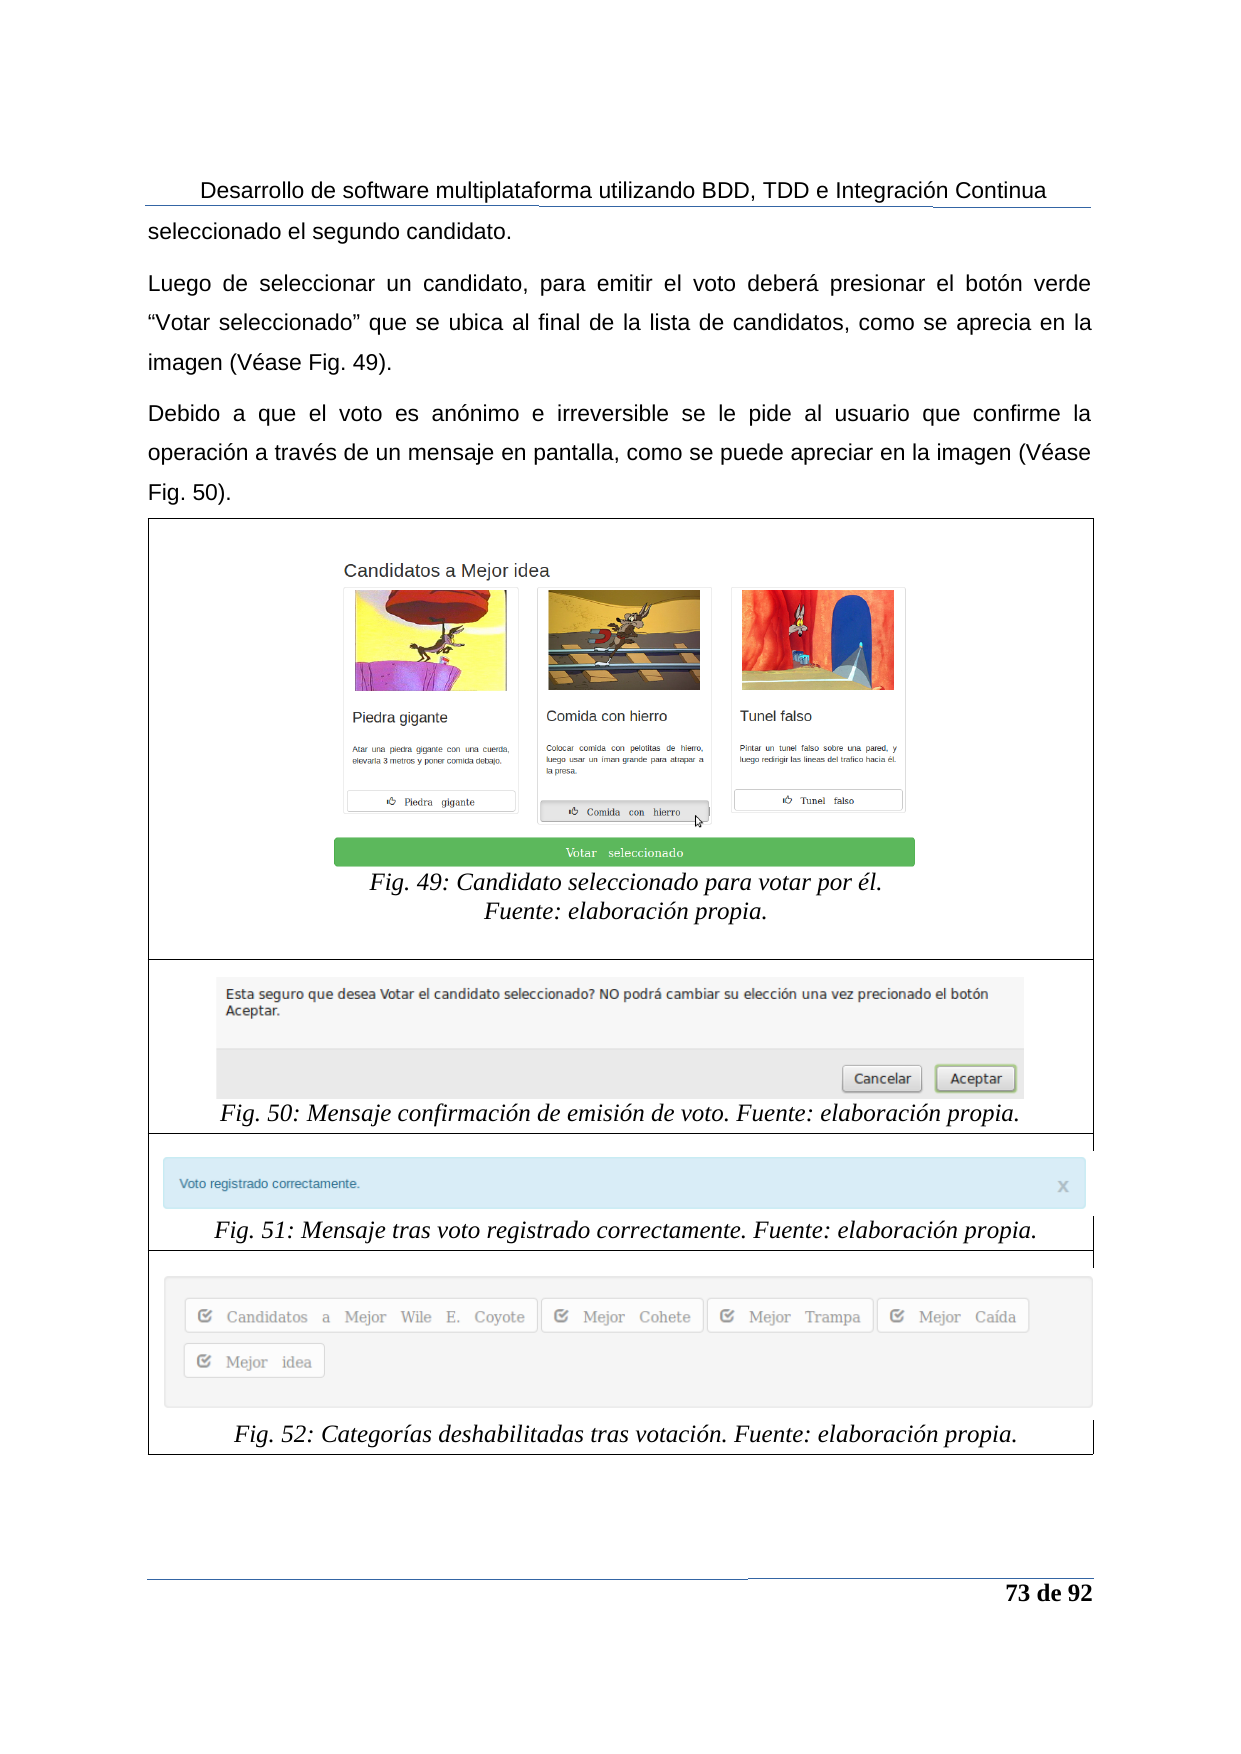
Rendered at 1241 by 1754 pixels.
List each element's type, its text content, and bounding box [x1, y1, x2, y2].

table_cell [149, 1251, 1093, 1419]
picture [332, 557, 919, 868]
text seleccionado el segundo candidato. [148, 218, 1093, 245]
table_header [149, 519, 1093, 959]
table_cell [1024, 978, 1093, 1098]
picture [216, 977, 1024, 1099]
text Luego de seleccionar un candidato, para emitir el voto deberá presionar el botón verde “Votar seleccionado” que se ubica al final de la lista de candidatos, como se aprecia en la imagen (Véase Fig. 49). [148, 269, 1093, 375]
table_cell [149, 1134, 1093, 1250]
picture [153, 1151, 1099, 1216]
picture [153, 1268, 1099, 1420]
table_cell [149, 978, 216, 1098]
table_cell [149, 1420, 1093, 1454]
text Debido a que el voto es anónimo e irreversible se le pide al usuario que confirme la operación a través de un mensaje en pantalla, como se puede apreciar en la imagen (Véase Fig. 50). [148, 400, 1093, 505]
table_cell [149, 1099, 1093, 1133]
table_cell [149, 960, 1093, 977]
